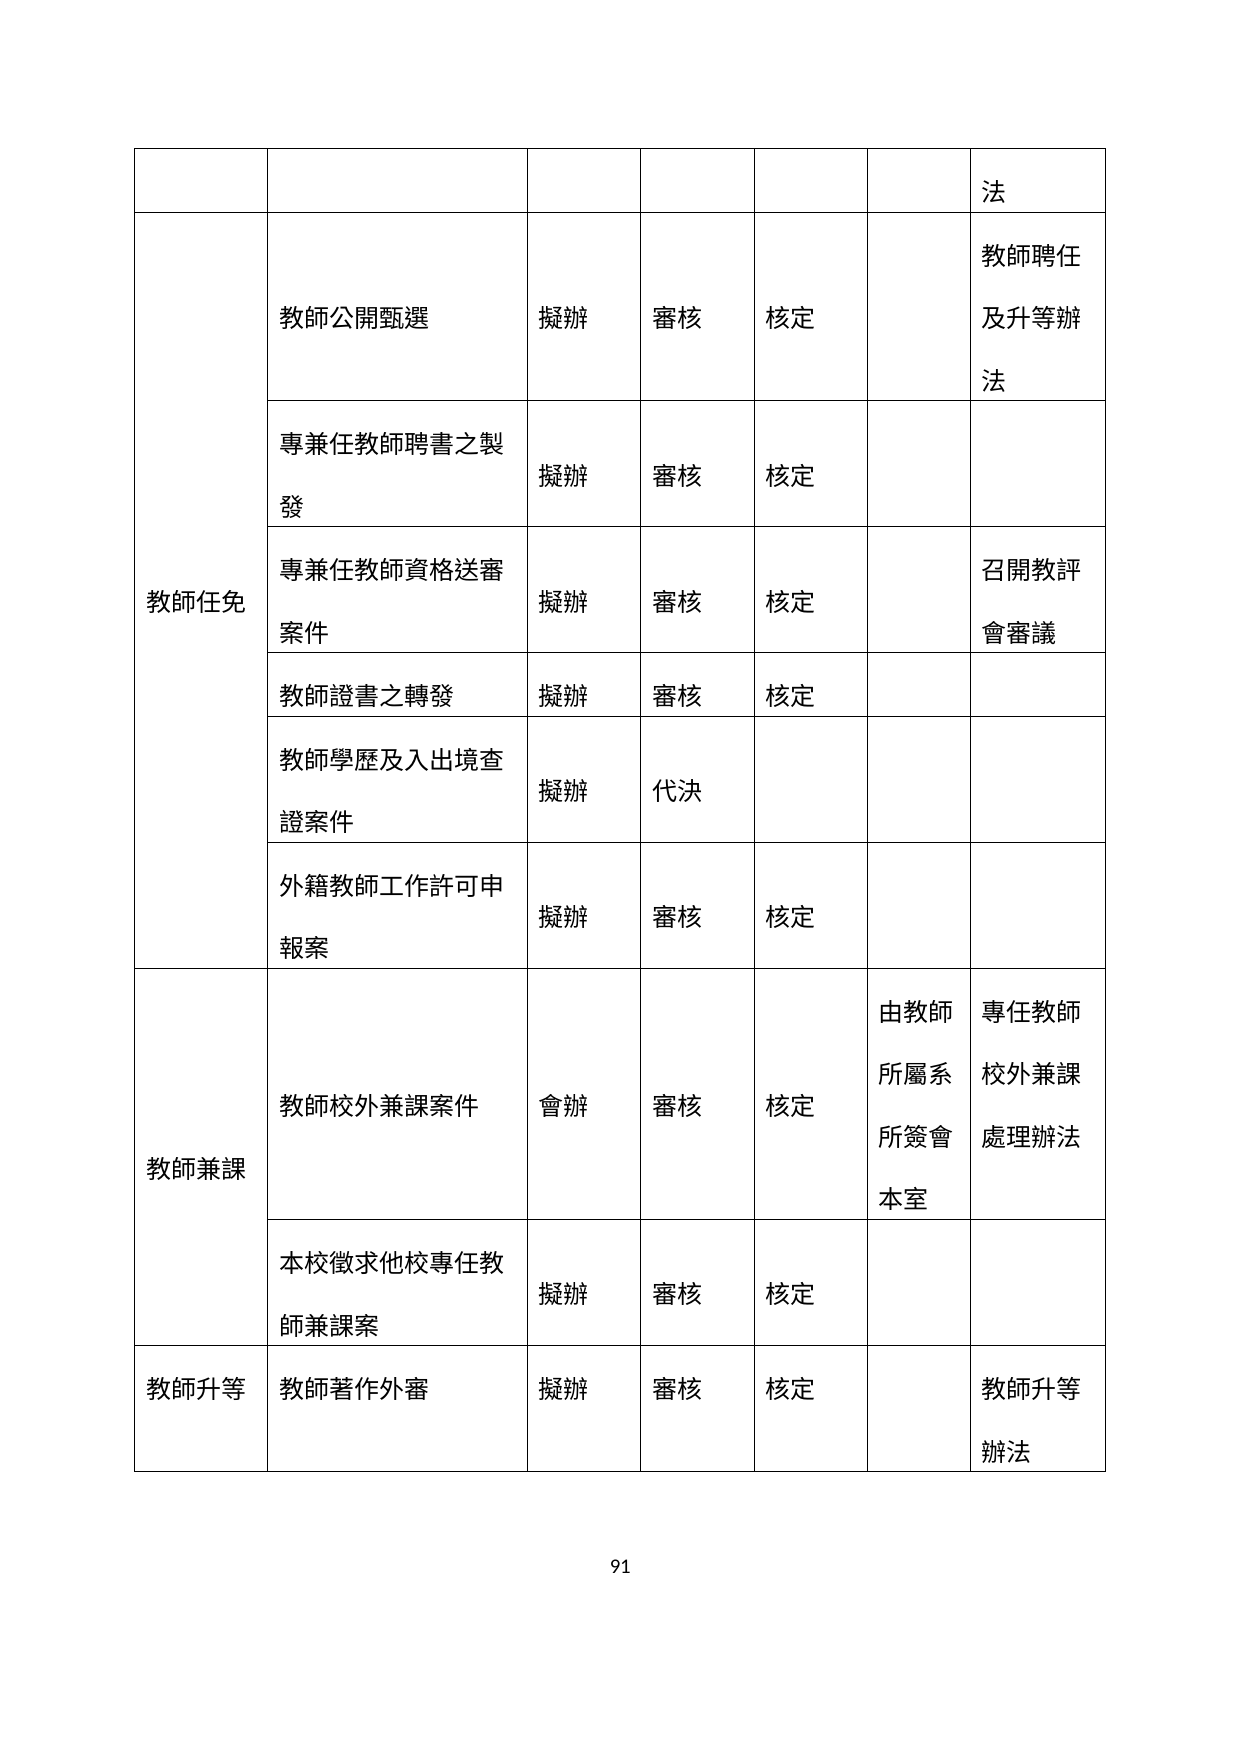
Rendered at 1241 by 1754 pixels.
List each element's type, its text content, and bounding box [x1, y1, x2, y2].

table_cell [971, 1220, 1105, 1345]
table_cell 教師升等辦法 [971, 1346, 1105, 1471]
table_cell 核定 [755, 527, 867, 652]
table_cell 審核 [641, 1346, 754, 1471]
table_cell 會辦 [528, 969, 640, 1219]
table_cell [135, 149, 267, 212]
table_cell [755, 717, 867, 842]
table_cell 召開教評會審議 [971, 527, 1105, 652]
table_cell 審核 [641, 653, 754, 716]
table_cell [868, 653, 970, 716]
table_cell 教師任免 [135, 213, 267, 968]
table_cell 核定 [755, 843, 867, 968]
table_cell 擬辦 [528, 527, 640, 652]
table_cell [755, 149, 867, 212]
table_cell 擬辦 [528, 1346, 640, 1471]
table_cell 教師學歷及入出境查證案件 [268, 717, 527, 842]
table_cell 專任教師校外兼課處理辦法 [971, 969, 1105, 1219]
table_cell 擬辦 [528, 213, 640, 400]
table_cell [971, 717, 1105, 842]
table_cell 審核 [641, 213, 754, 400]
table_cell 教師升等 [135, 1346, 267, 1471]
table_cell 教師著作外審 [268, 1346, 527, 1471]
table_cell [971, 653, 1105, 716]
table_cell [641, 149, 754, 212]
table_cell 擬辦 [528, 1220, 640, 1345]
table_cell 本校徵求他校專任教師兼課案 [268, 1220, 527, 1345]
table_cell [868, 1220, 970, 1345]
table_cell 核定 [755, 653, 867, 716]
table_cell 核定 [755, 213, 867, 400]
table_cell [971, 843, 1105, 968]
table_cell 外籍教師工作許可申報案 [268, 843, 527, 968]
table_cell 審核 [641, 843, 754, 968]
table_cell [868, 843, 970, 968]
table_cell 審核 [641, 969, 754, 1219]
table_cell 擬辦 [528, 401, 640, 526]
table_cell 核定 [755, 1346, 867, 1471]
table_cell 擬辦 [528, 653, 640, 716]
table_cell 核定 [755, 401, 867, 526]
table_cell 教師兼課 [135, 969, 267, 1345]
table_cell 核定 [755, 969, 867, 1219]
table_cell 代決 [641, 717, 754, 842]
table_cell 法 [971, 149, 1105, 212]
table_cell [868, 213, 970, 400]
table_cell [268, 149, 527, 212]
table_cell 擬辦 [528, 717, 640, 842]
table_cell [868, 401, 970, 526]
table_cell 專兼任教師資格送審案件 [268, 527, 527, 652]
table_cell [868, 527, 970, 652]
table_cell 教師公開甄選 [268, 213, 527, 400]
table_cell 核定 [755, 1220, 867, 1345]
table_cell 審核 [641, 1220, 754, 1345]
table_cell [868, 717, 970, 842]
table_cell [971, 401, 1105, 526]
table_cell [528, 149, 640, 212]
table_cell [868, 1346, 970, 1471]
table_cell 審核 [641, 527, 754, 652]
table_cell 由教師所屬系所簽會本室 [868, 969, 970, 1219]
table_cell 擬辦 [528, 843, 640, 968]
table_cell 教師校外兼課案件 [268, 969, 527, 1219]
table_cell 教師聘任及升等辦法 [971, 213, 1105, 400]
table_cell 專兼任教師聘書之製發 [268, 401, 527, 526]
table_cell 審核 [641, 401, 754, 526]
table_cell 教師證書之轉發 [268, 653, 527, 716]
table_cell [868, 149, 970, 212]
